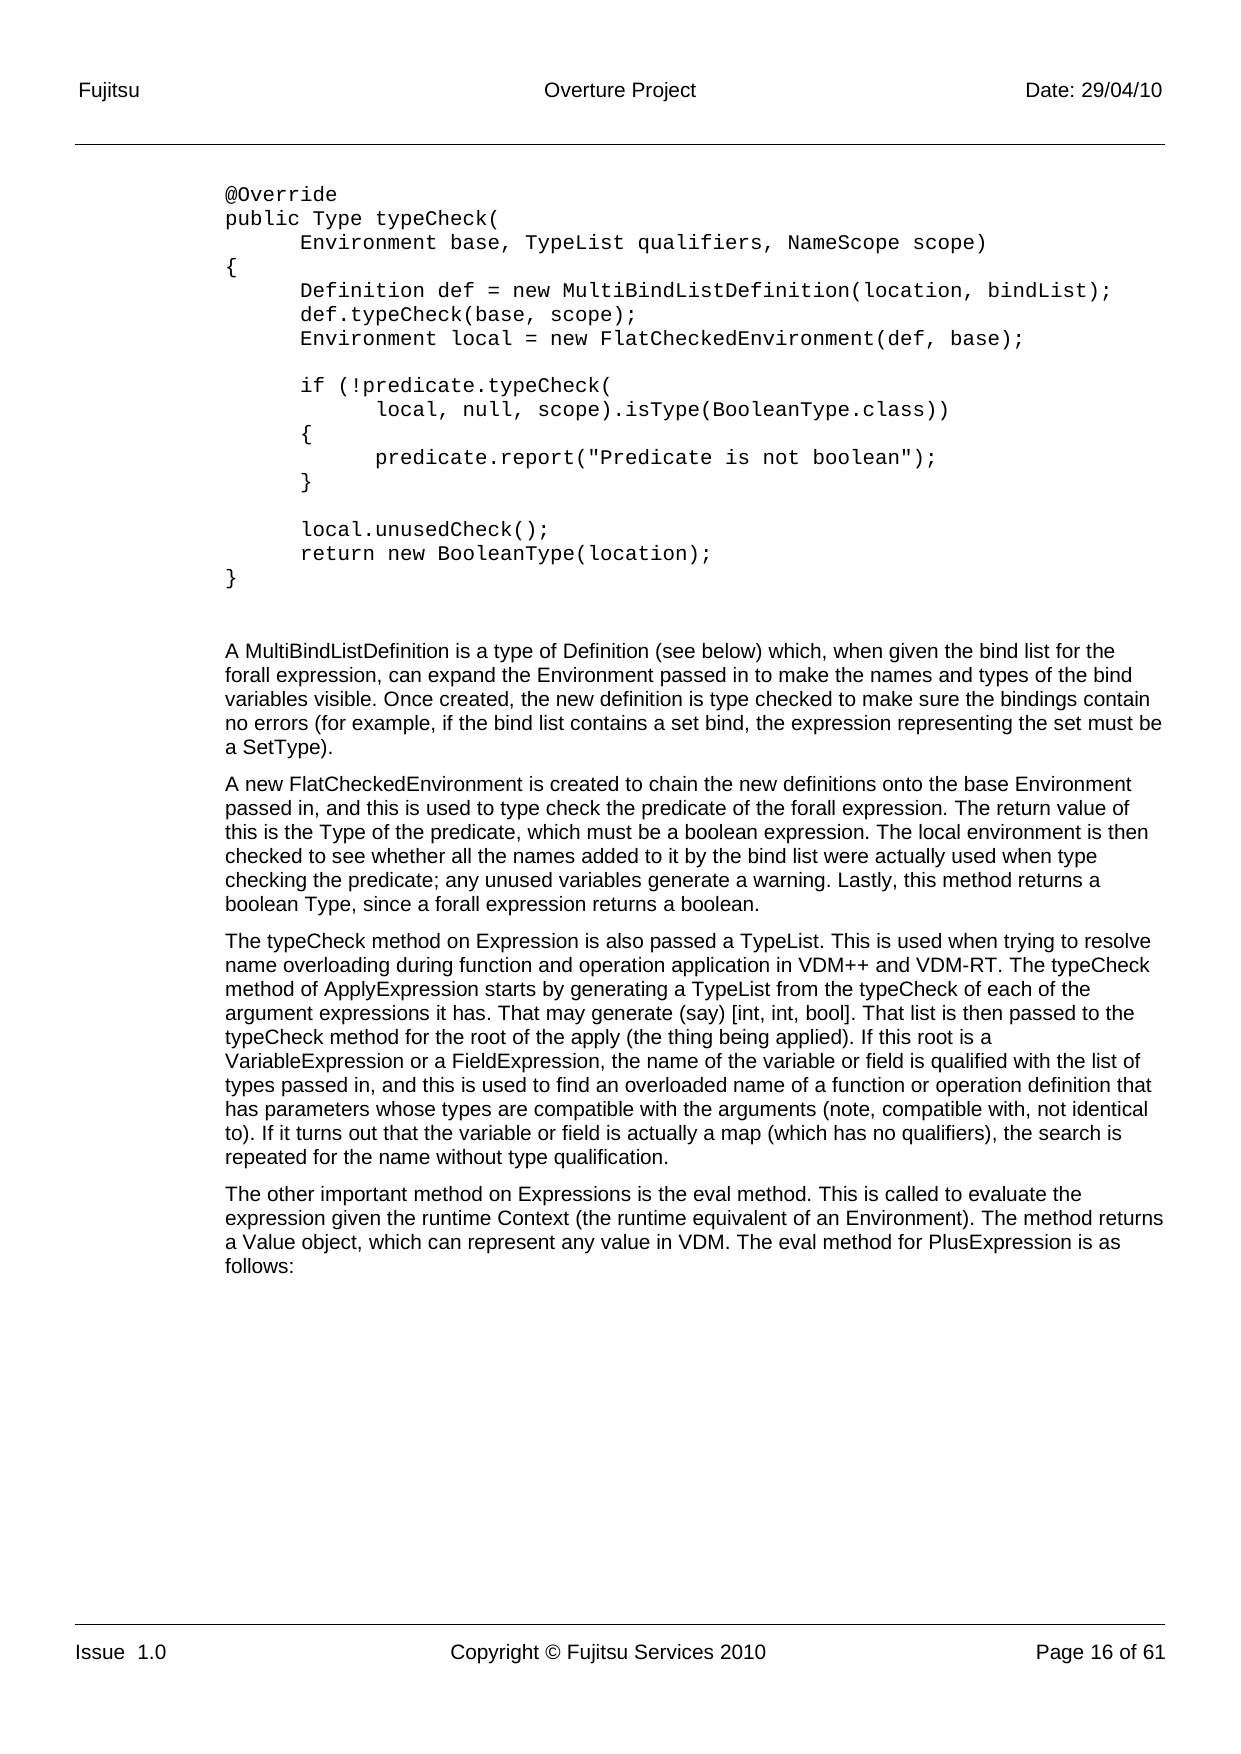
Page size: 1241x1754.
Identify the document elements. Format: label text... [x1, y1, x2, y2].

text A MultiBindListDefinition is a type of Definition (see below) which, when given the bind list for the forall expression, can expand the Environment passed in to make the names and types of the bind variables visible. Once created, the new definition is type checked to make sure the bindings contain no errors (for example, if the bind list contains a set bind, the expression representing the set must be a SetType). [225, 639, 1165, 759]
text if (!predicate.typeCheck( [225, 375, 1165, 399]
text The typeCheck method on Expression is also passed a TypeList. This is used when trying to resolve name overloading during function and operation application in VDM++ and VDM-RT. The typeCheck method of ApplyExpression starts by generating a TypeList from the typeCheck of each of the argument expressions it has. That may generate (say) [int, int, bool]. That list is then passed to the typeCheck method for the root of the apply (the thing being applied). If this root is a VariableExpression or a FieldExpression, the name of the variable or field is qualified with the list of types passed in, and this is used to find an overloaded name of a function or operation definition that has parameters whose types are compatible with the arguments (note, compatible with, not identical to). If it turns out that the variable or field is actually a map (which has no qualifiers), the search is repeated for the name without type qualification. [225, 928, 1165, 1169]
text predicate.report("Predicate is not boolean"); [225, 447, 1165, 471]
text def.typeCheck(base, scope); [225, 303, 1165, 327]
text local, null, scope).isType(BooleanType.class)) [225, 399, 1165, 423]
text } [225, 567, 1165, 591]
text return new BooleanType(location); [225, 543, 1165, 567]
text { [225, 256, 1165, 279]
text } [225, 471, 1165, 495]
text Environment base, TypeList qualifiers, NameScope scope) [225, 232, 1165, 256]
text A new FlatCheckedEnvironment is created to chain the new definitions onto the base Environment passed in, and this is used to type check the predicate of the forall expression. The return value of this is the Type of the predicate, which must be a boolean expression. The local environment is then checked to see whether all the names added to it by the bind list were actually used when type checking the predicate; any unused variables generate a warning. Lastly, this method returns a boolean Type, since a forall expression returns a boolean. [225, 772, 1165, 916]
text local.unusedCheck(); [225, 519, 1165, 543]
text @Override [225, 184, 1165, 208]
text { [225, 423, 1165, 447]
text Environment local = new FlatCheckedEnvironment(def, base); [225, 327, 1165, 351]
text public Type typeCheck( [225, 208, 1165, 232]
text Definition def = new MultiBindListDefinition(location, bindList); [225, 279, 1165, 303]
text The other important method on Expressions is the eval method. This is called to evaluate the expression given the runtime Context (the runtime equivalent of an Environment). The method returns a Value object, which can represent any value in VDM. The eval method for PlusExpression is as follows: [225, 1182, 1165, 1278]
